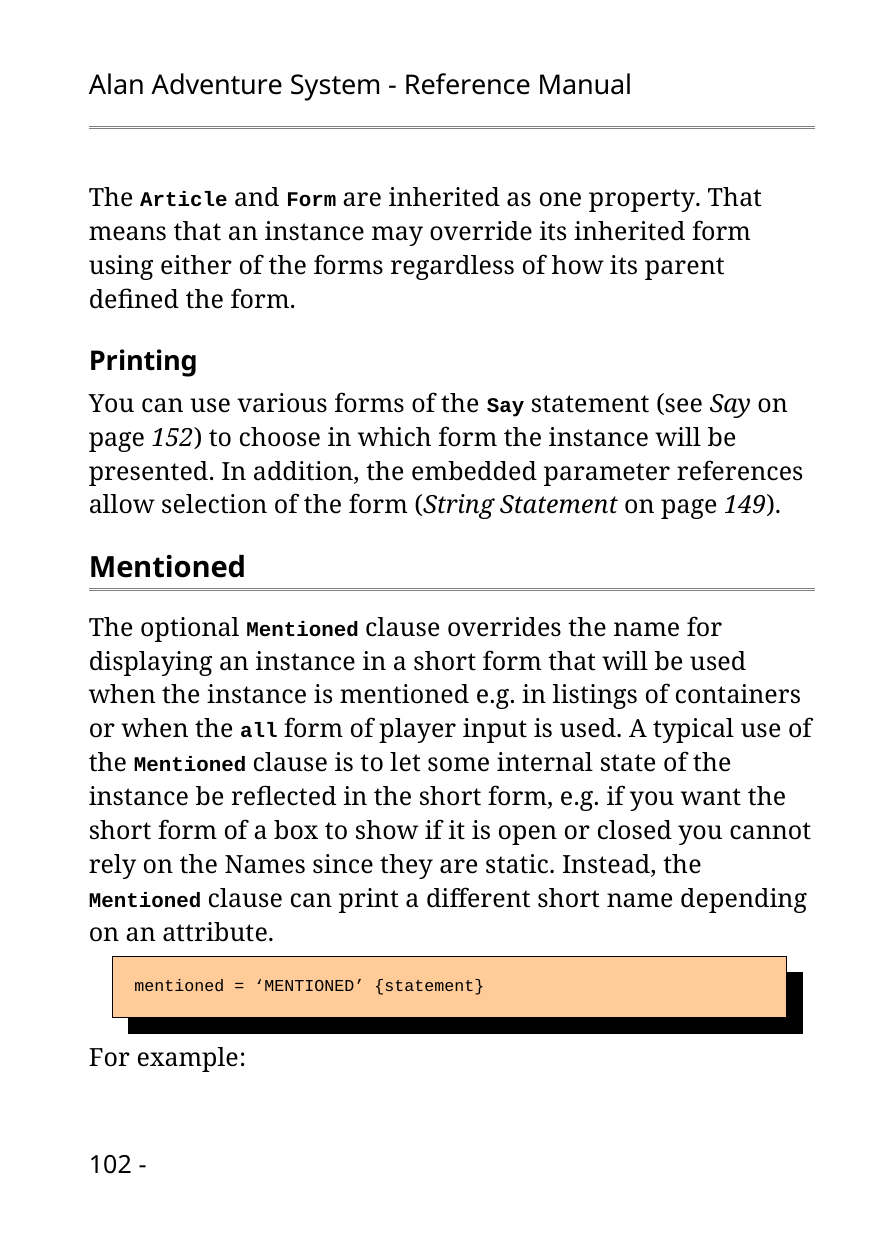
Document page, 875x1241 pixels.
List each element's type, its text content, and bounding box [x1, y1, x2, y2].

text For example: [88, 1040, 815, 1074]
subtitle Printing [88, 342, 815, 378]
text mentioned = ‘MENTIONED’ {statement} [113, 957, 786, 1017]
subtitle Mentioned [88, 547, 815, 591]
text The optional Mentioned clause overrides the name for displaying an instance in a short form that will be used when the instance is mentioned e.g. in listings of containers or when the all form of player input is used. A typical use of the Mentioned clause is to let some internal state of the instance be reflected in the short form, e.g. if you want the short form of a box to show if it is open or closed you cannot rely on the Names since they are static. Instead, the Mentioned clause can print a different short name depending on an attribute. [88, 609, 815, 949]
text You can use various forms of the Say statement (see Say on page 120) to choose in which form the instance will be presented. In addition, the embedded parameter references allow selection of the form (String Statement on page 118). [88, 386, 815, 521]
text The Article and Form are inherited as one property. That means that an instance may override its inherited form using either of the forms regardless of how its parent defined the form. [88, 180, 815, 316]
